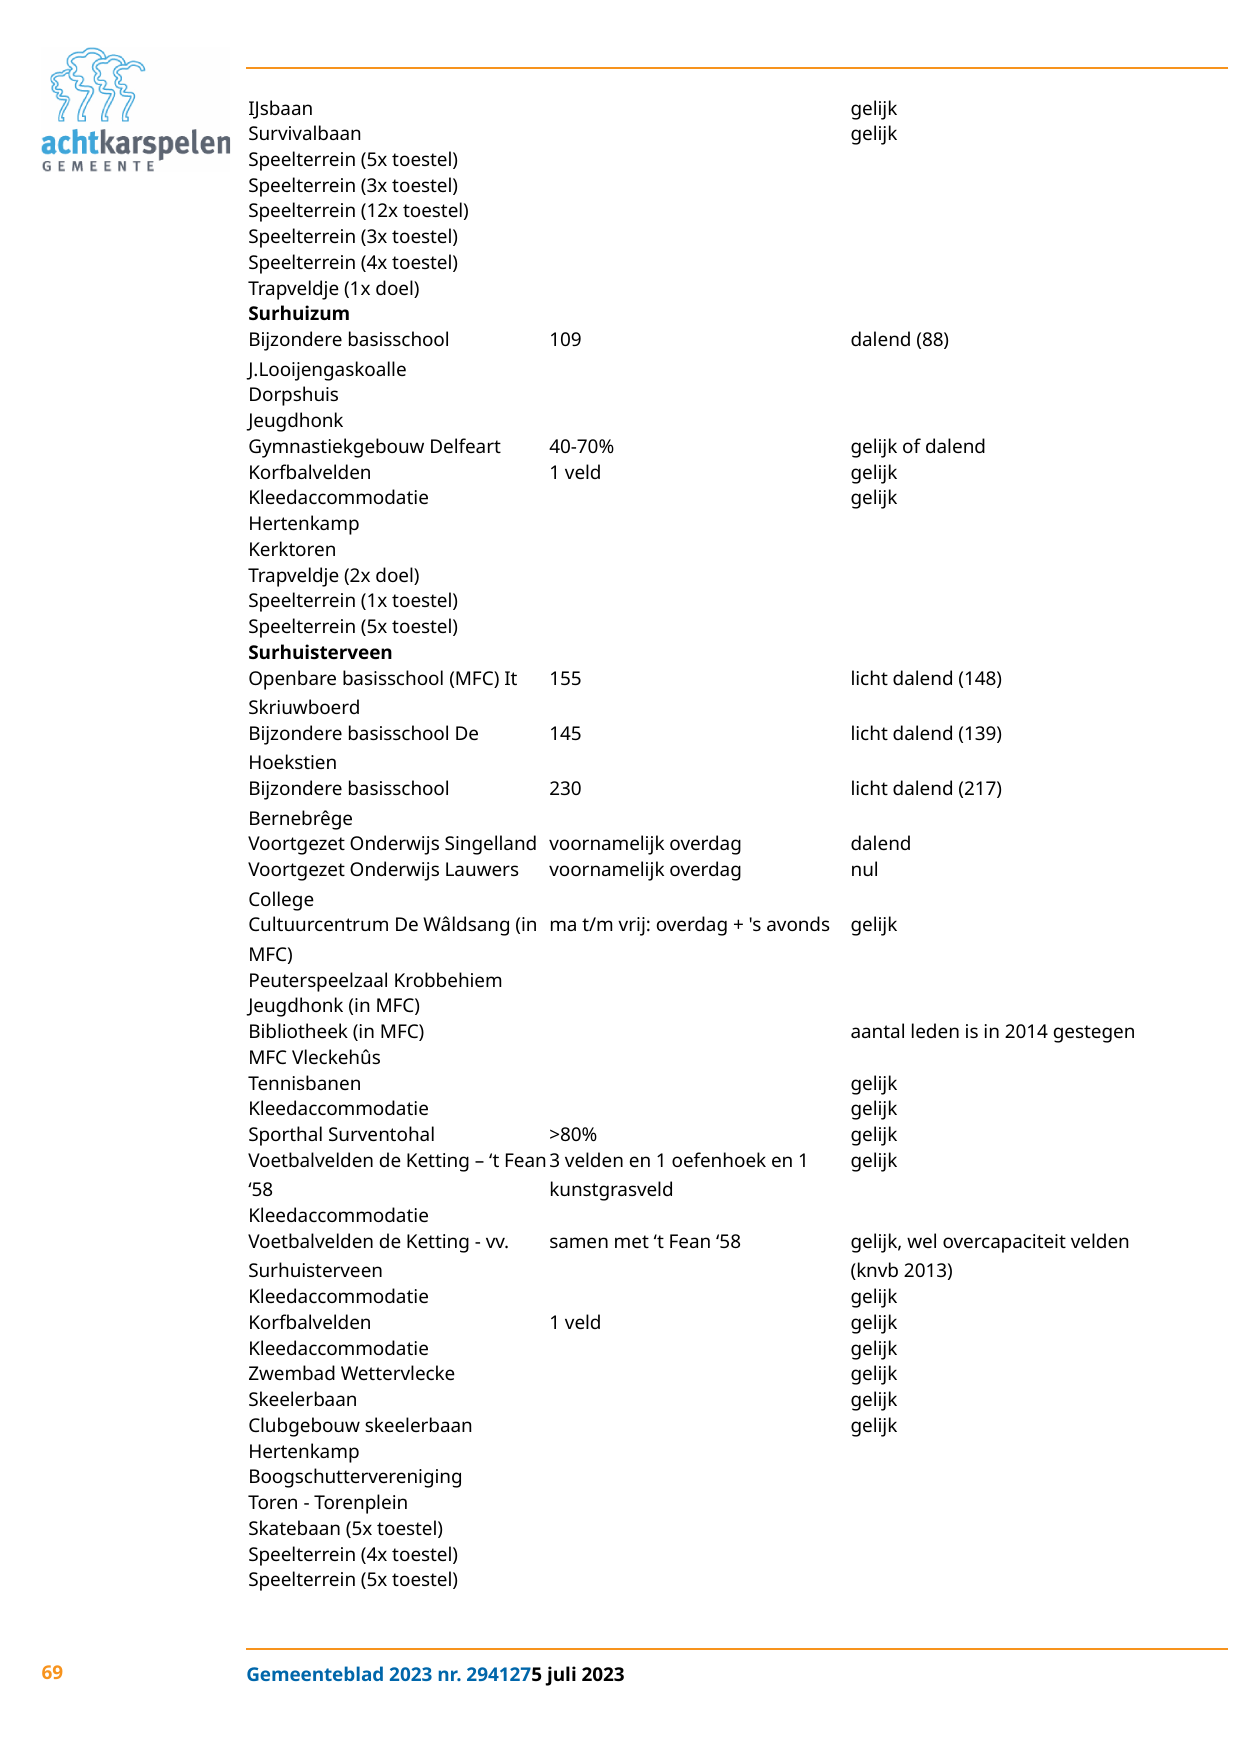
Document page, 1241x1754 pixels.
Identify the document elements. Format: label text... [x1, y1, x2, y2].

table_cell Jeugdhonk (in MFC) [248, 993, 549, 1018]
table_cell Speelterrein (3x toestel) [248, 172, 549, 198]
table_cell Tennisbanen [248, 1070, 549, 1096]
table_cell [850, 1566, 1152, 1592]
table_cell [850, 172, 1152, 198]
table_cell gelijk [850, 1335, 1152, 1361]
picture [41, 47, 231, 172]
table_cell gelijk, wel overcapaciteit velden (knvb 2013) [850, 1228, 1152, 1283]
table_cell Bijzondere basisschool Bernebrêge [248, 775, 549, 831]
table_cell 230 [549, 775, 850, 831]
table_cell gelijk [850, 1386, 1152, 1412]
table_cell [549, 1335, 850, 1361]
table_cell Surhuisterveen [248, 639, 549, 665]
table_cell voornamelijk overdag [549, 831, 850, 856]
table_cell [549, 613, 850, 639]
table_cell [850, 1044, 1152, 1070]
table_cell [549, 301, 850, 326]
table_cell [549, 1019, 850, 1044]
table_cell gelijk [850, 121, 1152, 146]
table_cell Trapveldje (1x doel) [248, 275, 549, 301]
table_cell gelijk [850, 1147, 1152, 1202]
table_cell [549, 1070, 850, 1096]
table_cell [549, 1203, 850, 1228]
table_cell [850, 1515, 1152, 1541]
table_cell [549, 1412, 850, 1438]
table_cell [549, 1096, 850, 1121]
table_cell Skatebaan (5x toestel) [248, 1515, 549, 1541]
table_cell Speelterrein (5x toestel) [248, 146, 549, 172]
table_cell [549, 639, 850, 665]
table_cell gelijk [850, 1309, 1152, 1335]
table_cell gelijk [850, 1070, 1152, 1096]
table_cell 1 veld [549, 1309, 850, 1335]
table_cell [850, 301, 1152, 326]
table_cell ma t/m vrij: overdag + 's avonds [549, 912, 850, 967]
table_cell Toren - Torenplein [248, 1489, 549, 1515]
table_cell voornamelijk overdag [549, 856, 850, 912]
table_cell [549, 1566, 850, 1592]
table_cell IJsbaan [248, 95, 549, 121]
table_cell [549, 121, 850, 146]
table_cell [850, 613, 1152, 639]
table_cell [549, 536, 850, 562]
table_cell [549, 408, 850, 433]
table_cell Voortgezet Onderwijs Singelland [248, 831, 549, 856]
table_cell [549, 1361, 850, 1386]
table_cell Survivalbaan [248, 121, 549, 146]
table_cell [549, 510, 850, 536]
table_cell [549, 485, 850, 510]
table_cell [549, 275, 850, 301]
table_cell Openbare basisschool (MFC) It Skriuwboerd [248, 665, 549, 720]
table_cell gelijk [850, 1412, 1152, 1438]
table_cell Speelterrein (1x toestel) [248, 588, 549, 613]
table_cell [549, 967, 850, 993]
table_cell gelijk [850, 1361, 1152, 1386]
table_cell gelijk [850, 1284, 1152, 1309]
table_cell [549, 95, 850, 121]
table_cell Gymnastiekgebouw Delfeart [248, 433, 549, 459]
table_cell Kleedaccommodatie [248, 1335, 549, 1361]
table_cell samen met ‘t Fean ‘58 [549, 1228, 850, 1283]
table_cell [549, 1044, 850, 1070]
table_cell Boogschuttervereniging [248, 1464, 549, 1489]
table_cell [549, 249, 850, 275]
table_cell aantal leden is in 2014 gestegen [850, 1019, 1152, 1044]
table_cell Skeelerbaan [248, 1386, 549, 1412]
table_cell [549, 588, 850, 613]
table_cell [850, 1489, 1152, 1515]
table_cell Bijzondere basisschool De Hoekstien [248, 720, 549, 775]
table_cell Cultuurcentrum De Wâldsang (in MFC) [248, 912, 549, 967]
table_cell [850, 224, 1152, 249]
table_cell [850, 275, 1152, 301]
table_cell gelijk [850, 912, 1152, 967]
table_cell [549, 1386, 850, 1412]
table_cell [549, 993, 850, 1018]
table_cell Peuterspeelzaal Krobbehiem [248, 967, 549, 993]
table_cell 3 velden en 1 oefenhoek en 1 kunstgrasveld [549, 1147, 850, 1202]
table_cell [850, 1541, 1152, 1566]
table_cell gelijk [850, 485, 1152, 510]
table_cell licht dalend (139) [850, 720, 1152, 775]
table_cell [850, 1203, 1152, 1228]
table_cell [549, 562, 850, 587]
table_cell gelijk [850, 95, 1152, 121]
table_cell gelijk [850, 459, 1152, 484]
table_cell 145 [549, 720, 850, 775]
table_cell [850, 249, 1152, 275]
table_cell [850, 588, 1152, 613]
table_cell Hertenkamp [248, 510, 549, 536]
table_cell [549, 1489, 850, 1515]
table_cell MFC Vleckehûs [248, 1044, 549, 1070]
table_cell Jeugdhonk [248, 408, 549, 433]
table_cell [549, 172, 850, 198]
table_cell Speelterrein (5x toestel) [248, 613, 549, 639]
table_cell licht dalend (217) [850, 775, 1152, 831]
table_cell [549, 1284, 850, 1309]
table_cell [549, 382, 850, 407]
table_cell licht dalend (148) [850, 665, 1152, 720]
table_cell 40-70% [549, 433, 850, 459]
table_cell Bijzondere basisschool J.Looijengaskoalle [248, 326, 549, 382]
table_cell gelijk [850, 1096, 1152, 1121]
table_cell gelijk [850, 1121, 1152, 1147]
table_cell [549, 1438, 850, 1463]
table_cell Clubgebouw skeelerbaan [248, 1412, 549, 1438]
table_cell Bibliotheek (in MFC) [248, 1019, 549, 1044]
table_cell [850, 1464, 1152, 1489]
table_cell Kerktoren [248, 536, 549, 562]
table_cell Kleedaccommodatie [248, 1096, 549, 1121]
table_cell [850, 967, 1152, 993]
table_cell >80% [549, 1121, 850, 1147]
table_cell [850, 382, 1152, 407]
table_cell [549, 1464, 850, 1489]
table_cell gelijk of dalend [850, 433, 1152, 459]
table_cell Speelterrein (3x toestel) [248, 224, 549, 249]
table_cell [549, 224, 850, 249]
table_cell 155 [549, 665, 850, 720]
table_cell dalend (88) [850, 326, 1152, 382]
table_cell [549, 1515, 850, 1541]
table_cell 109 [549, 326, 850, 382]
table_cell [850, 1438, 1152, 1463]
table_cell [850, 639, 1152, 665]
table_cell [850, 146, 1152, 172]
table_cell Kleedaccommodatie [248, 485, 549, 510]
table_cell Speelterrein (4x toestel) [248, 249, 549, 275]
table_cell Voortgezet Onderwijs Lauwers College [248, 856, 549, 912]
table_cell [850, 198, 1152, 223]
table_cell Sporthal Surventohal [248, 1121, 549, 1147]
table_cell nul [850, 856, 1152, 912]
table_cell Speelterrein (12x toestel) [248, 198, 549, 223]
table_cell Zwembad Wettervlecke [248, 1361, 549, 1386]
table_cell [850, 993, 1152, 1018]
table_cell Kleedaccommodatie [248, 1203, 549, 1228]
table_cell [549, 146, 850, 172]
table_cell 1 veld [549, 459, 850, 484]
table_cell Trapveldje (2x doel) [248, 562, 549, 587]
table_cell Korfbalvelden [248, 1309, 549, 1335]
table_cell [850, 408, 1152, 433]
table_cell Dorpshuis [248, 382, 549, 407]
table_cell Speelterrein (4x toestel) [248, 1541, 549, 1566]
table_cell [549, 1541, 850, 1566]
table_cell Hertenkamp [248, 1438, 549, 1463]
table_cell Voetbalvelden de Ketting – ‘t Fean ‘58 [248, 1147, 549, 1202]
table_cell Korfbalvelden [248, 459, 549, 484]
table_cell [850, 510, 1152, 536]
table_cell [850, 562, 1152, 587]
table_cell Voetbalvelden de Ketting - vv. Surhuisterveen [248, 1228, 549, 1283]
table_cell Surhuizum [248, 301, 549, 326]
table_cell Kleedaccommodatie [248, 1284, 549, 1309]
table_cell [549, 198, 850, 223]
table_cell dalend [850, 831, 1152, 856]
table_cell [850, 536, 1152, 562]
table_cell Speelterrein (5x toestel) [248, 1566, 549, 1592]
